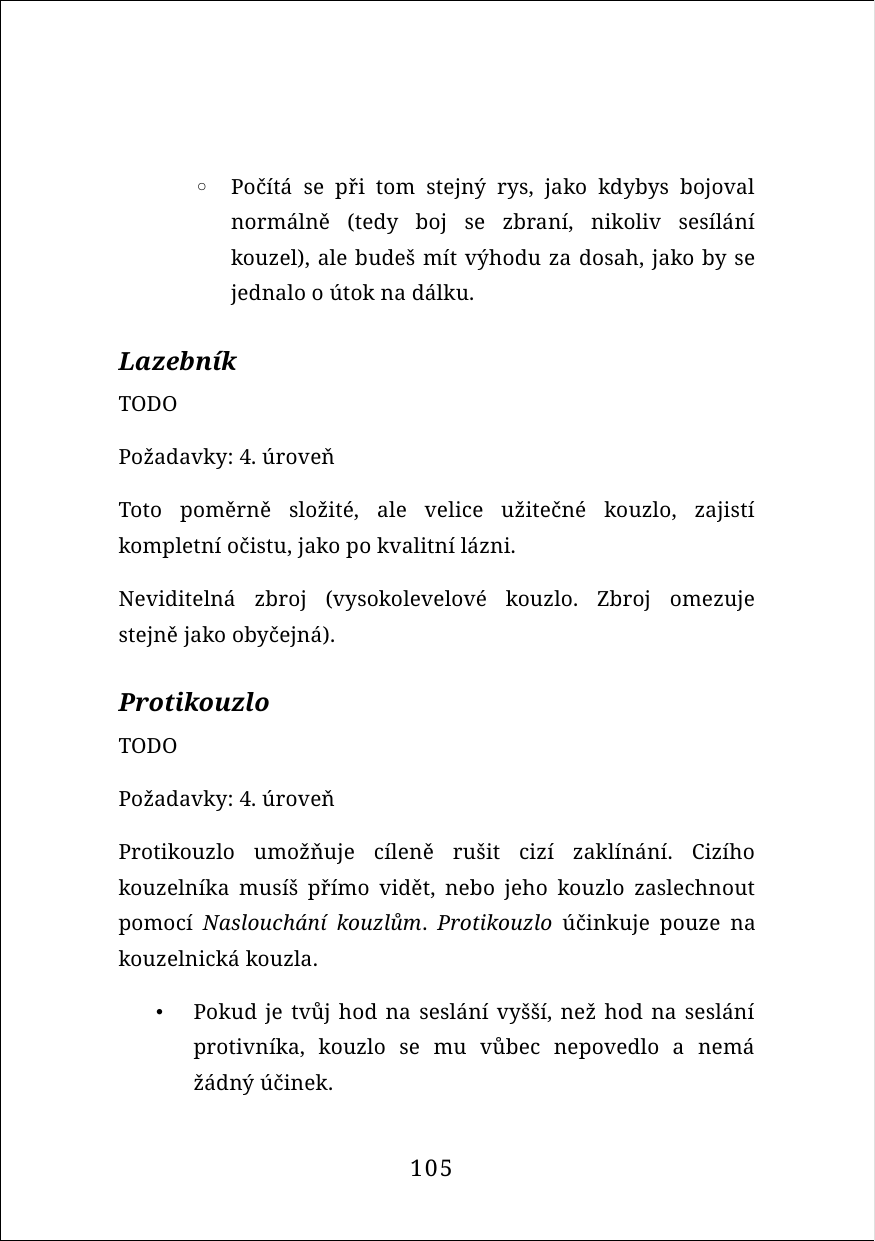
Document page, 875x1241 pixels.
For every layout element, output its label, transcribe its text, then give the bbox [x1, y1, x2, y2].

text Toto poměrně složité, ale velice užitečné kouzlo, zajistí kompletní očistu, jako po kvalitní lázni. [118, 496, 756, 559]
text Neviditelná zbroj (vysokolevelové kouzlo. Zbroj omezuje stejně jako obyčejná). [118, 584, 756, 648]
text TODO [118, 389, 756, 418]
text Protikouzlo umožňuje cíleně rušit cizí zaklínání. Cizího kouzelníka musíš přímo vidět, nebo jeho kouzlo zaslechnout pomocí Naslouchání kouzlům. Protikouzlo účinkuje pouze na kouzelnická kouzla. [118, 837, 756, 972]
text TODO [118, 731, 756, 759]
text Požadavky: 4. úroveň [118, 784, 756, 812]
list Počítá se při tom stejný rys, jako kdybys bojoval normálně (tedy boj se zbraní, nikoliv sesílání kouzel), ale budeš mít výhodu za dosah, jako by se jednalo o útok na dálku. [193, 172, 756, 307]
subtitle Lazebník [118, 343, 756, 377]
subtitle Protikouzlo [118, 685, 756, 719]
list Pokud je tvůj hod na seslání vyšší, než hod na seslání protivníka, kouzlo se mu vůbec nepovedlo a nemá žádný účinek. [156, 997, 756, 1096]
text Požadavky: 4. úroveň [118, 442, 756, 471]
